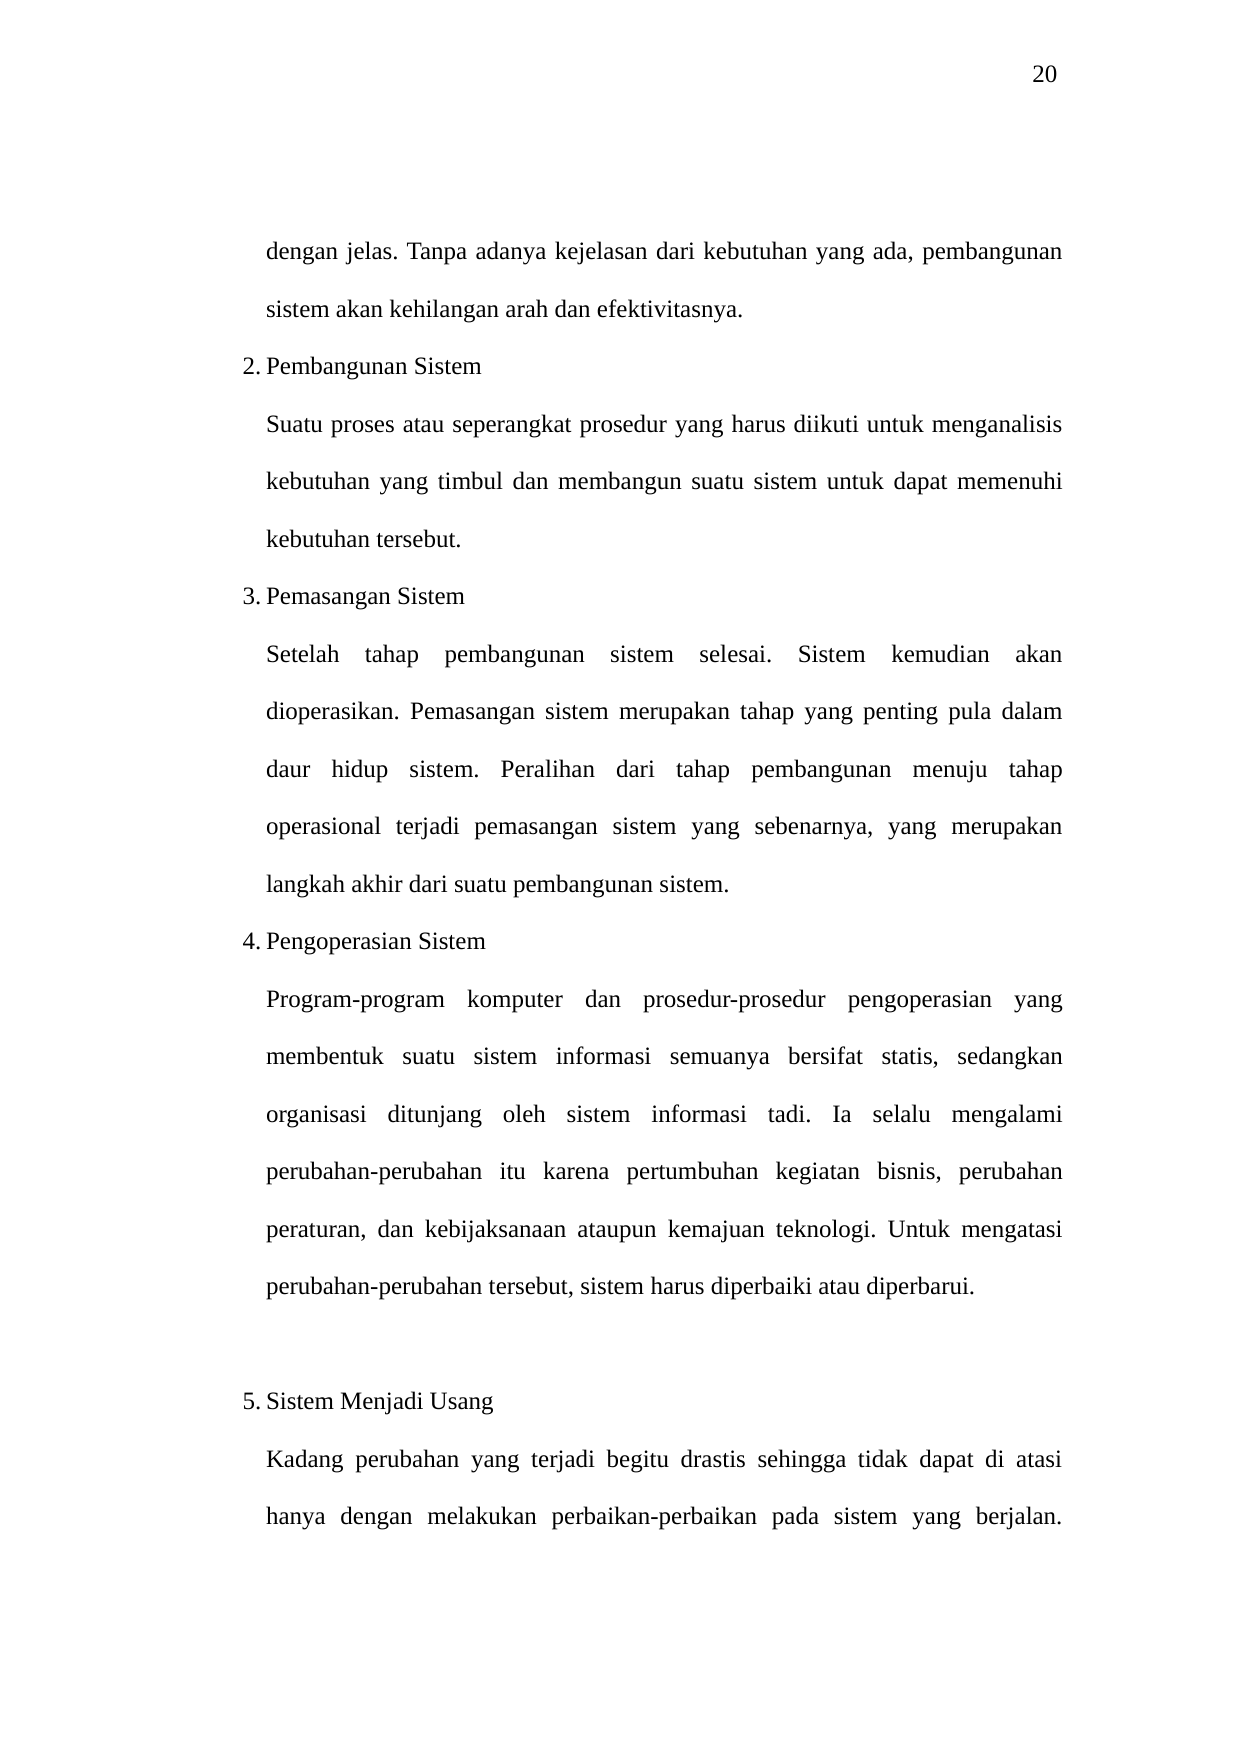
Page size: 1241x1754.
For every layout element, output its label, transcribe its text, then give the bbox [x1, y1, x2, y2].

list Suatu proses atau seperangkat prosedur yang harus diikuti untuk menganalisis kebutuhan yang timbul dan membangun suatu sistem untuk dapat memenuhi kebutuhan tersebut. [236, 409, 1063, 552]
list Kadang perubahan yang terjadi begitu drastis sehingga tidak dapat di atasi hanya dengan melakukan perbaikan-perbaikan pada sistem yang berjalan. [236, 1444, 1063, 1530]
list Pembangunan Sistem [236, 351, 1063, 380]
list Pengoperasian Sistem [236, 926, 1063, 955]
list Setelah tahap pembangunan sistem selesai. Sistem kemudian akan dioperasikan. Pemasangan sistem merupakan tahap yang penting pula dalam daur hidup sistem. Peralihan dari tahap pembangunan menuju tahap operasional terjadi pemasangan sistem yang sebenarnya, yang merupakan langkah akhir dari suatu pembangunan sistem. [236, 639, 1063, 897]
list Sistem Menjadi Usang [236, 1386, 1063, 1415]
list Program-program komputer dan prosedur-prosedur pengoperasian yang membentuk suatu sistem informasi semuanya bersifat statis, sedangkan organisasi ditunjang oleh sistem informasi tadi. Ia selalu mengalami perubahan-perubahan itu karena pertumbuhan kegiatan bisnis, perubahan peraturan, dan kebijaksanaan ataupun kemajuan teknologi. Untuk mengatasi perubahan-perubahan tersebut, sistem harus diperbaiki atau diperbarui. [236, 984, 1063, 1300]
list Pemasangan Sistem [236, 581, 1063, 610]
list dengan jelas. Tanpa adanya kejelasan dari kebutuhan yang ada, pembangunan sistem akan kehilangan arah dan efektivitasnya. [236, 236, 1063, 322]
